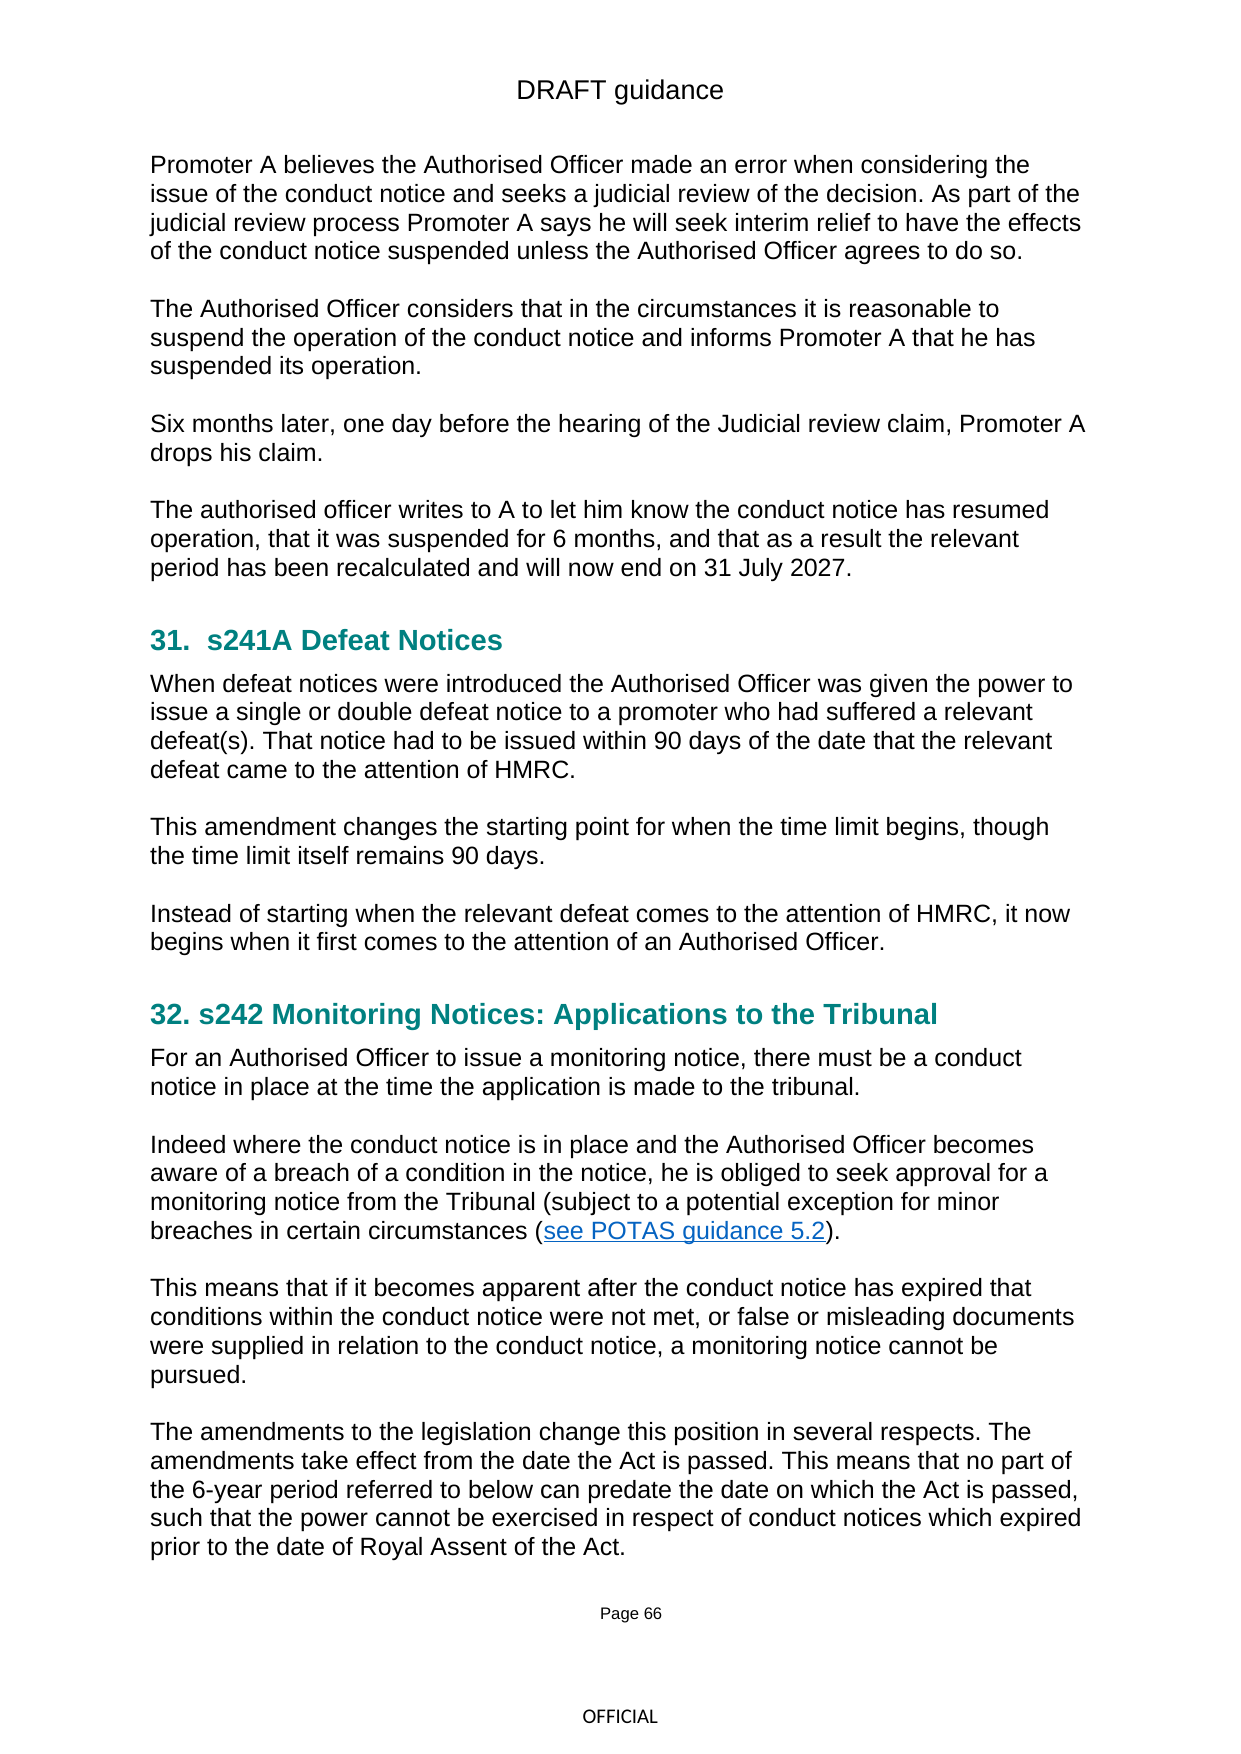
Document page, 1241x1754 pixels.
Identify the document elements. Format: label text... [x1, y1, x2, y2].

subtitle 32. s242 Monitoring Notices: Applications to the Tribunal [150, 997, 1090, 1031]
text The amendments to the legislation change this position in several respects. The amendments take effect from the date the Act is passed. This means that no part of the 6-year period referred to below can predate the date on which the Act is passed, such that the power cannot be exercised in respect of conduct notices which expired prior to the date of Royal Assent of the Act. [150, 1417, 1090, 1561]
text For an Authorised Officer to issue a monitoring notice, there must be a conduct notice in place at the time the application is made to the tribunal. [150, 1043, 1090, 1101]
text Instead of starting when the relevant defeat comes to the attention of HMRC, it now begins when it first comes to the attention of an Authorised Officer. [150, 898, 1090, 956]
text When defeat notices were introduced the Authorised Officer was given the power to issue a single or double defeat notice to a promoter who had suffered a relevant defeat(s). That notice had to be issued within 90 days of the date that the relevant defeat came to the attention of HMRC. [150, 668, 1090, 783]
text Promoter A believes the Authorised Officer made an error when considering the issue of the conduct notice and seeks a judicial review of the decision. As part of the judicial review process Promoter A says he will seek interim relief to have the effects of the conduct notice suspended unless the Authorised Officer agrees to do so. [150, 150, 1090, 265]
text This means that if it becomes apparent after the conduct notice has expired that conditions within the conduct notice were not met, or false or misleading documents were supplied in relation to the conduct notice, a monitoring notice cannot be pursued. [150, 1273, 1090, 1388]
text The Authorised Officer considers that in the circumstances it is reasonable to suspend the operation of the conduct notice and informs Promoter A that he has suspended its operation. [150, 294, 1090, 380]
text This amendment changes the starting point for when the time limit begins, though the time limit itself remains 90 days. [150, 812, 1090, 870]
subtitle 31. s241A Defeat Notices [150, 622, 1090, 656]
text Six months later, one day before the hearing of the Judicial review claim, Promoter A drops his claim. [150, 409, 1090, 466]
text The authorised officer writes to A to let him know the conduct notice has resumed operation, that it was suspended for 6 months, and that as a result the relevant period has been recalculated and will now end on 31 July 2027. [150, 495, 1090, 581]
text Indeed where the conduct notice is in place and the Authorised Officer becomes aware of a breach of a condition in the notice, he is obliged to seek approval for a monitoring notice from the Tribunal (subject to a potential exception for minor breaches in certain circumstances (see POTAS guidance 5.2). [150, 1129, 1090, 1244]
